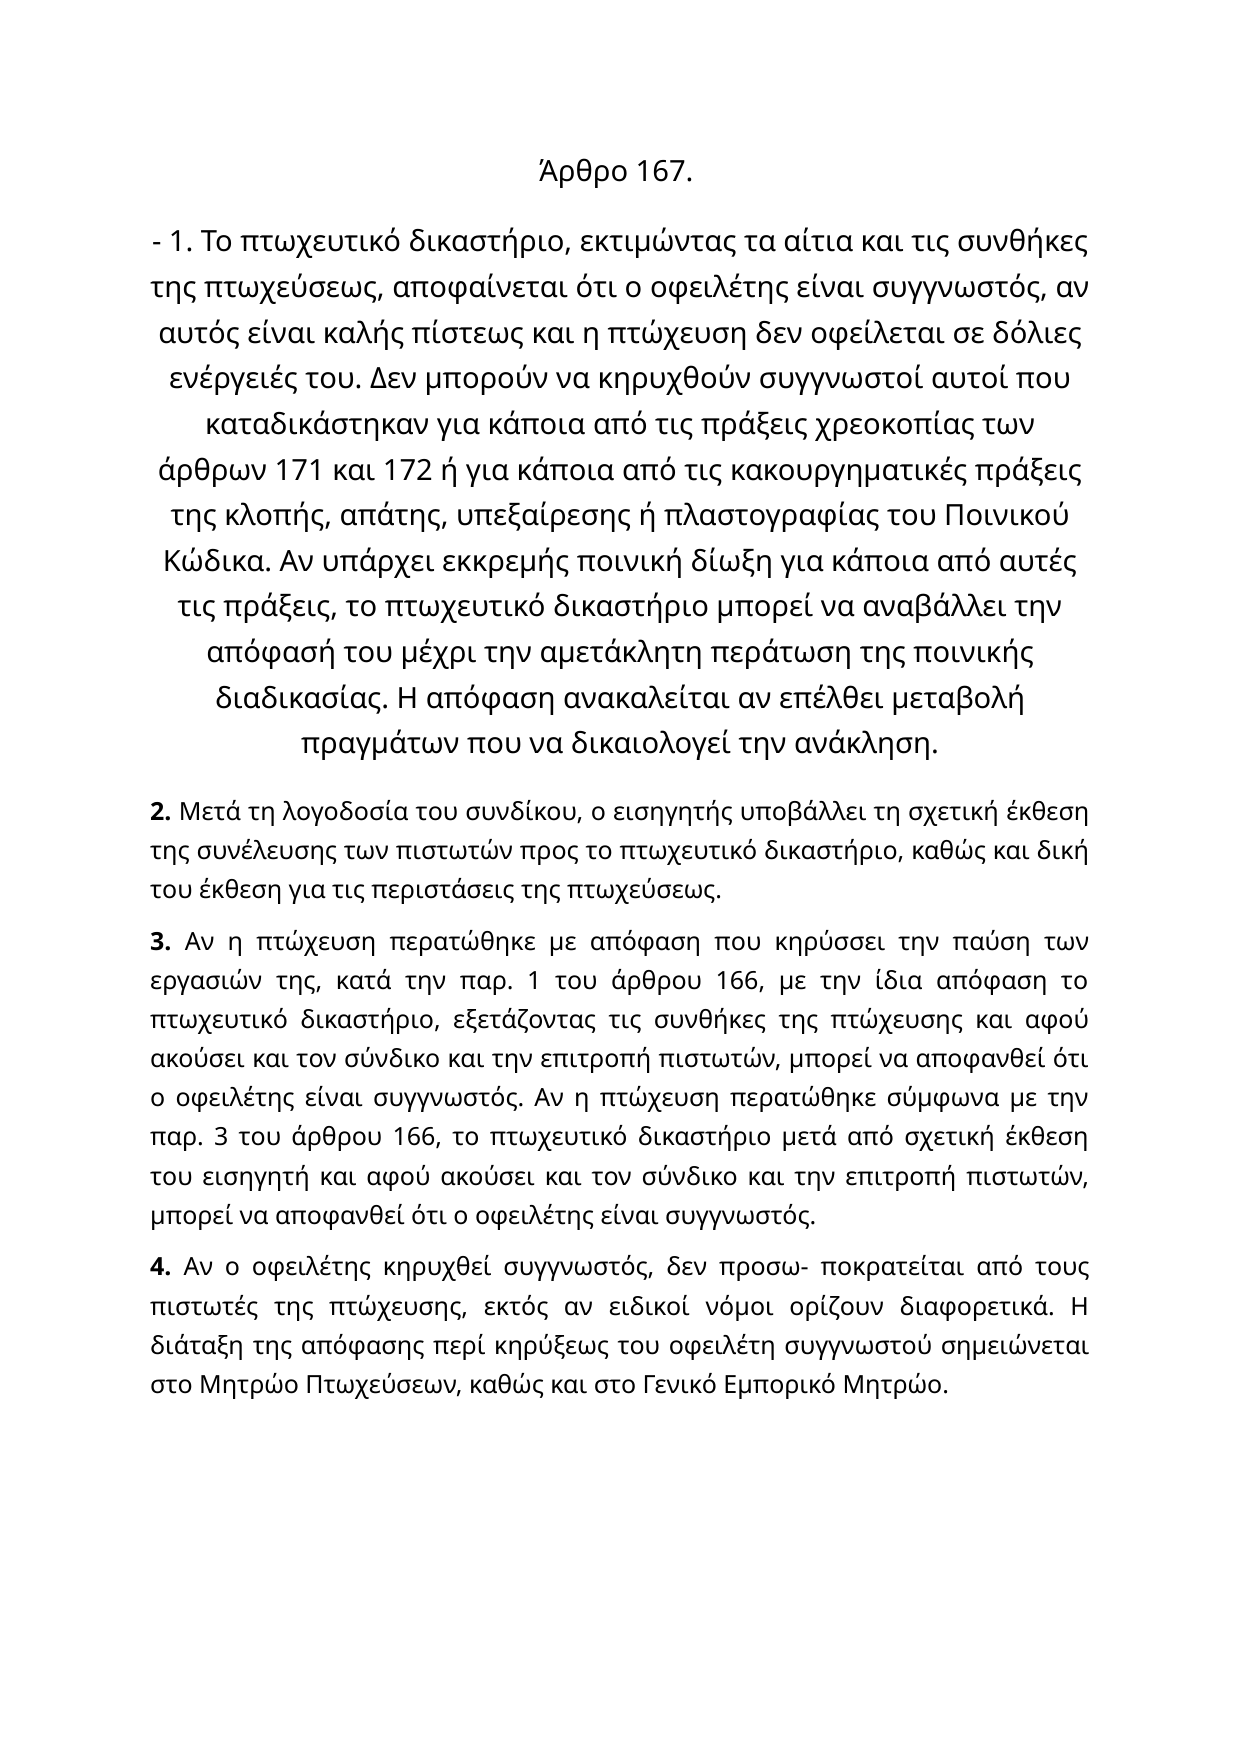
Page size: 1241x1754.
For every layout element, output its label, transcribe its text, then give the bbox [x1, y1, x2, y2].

text 4. Αν ο οφειλέτης κηρυχθεί συγγνωστός, δεν προσω- ποκρατείται από τους πιστωτές της πτώχευσης, εκτός αν ειδικοί νόμοι ορίζουν διαφορετικά. Η διάταξη της απόφασης περί κηρύξεως του οφειλέτη συγγνωστού σημειώνεται στο Μητρώο Πτωχεύσεων, καθώς και στο Γενικό Εμπορικό Μητρώο. [150, 1249, 1090, 1401]
text 3. Αν η πτώχευση περατώθηκε με απόφαση που κηρύσσει την παύση των εργασιών της, κατά την παρ. 1 του άρθρου 166, με την ίδια απόφαση το πτωχευτικό δικαστήριο, εξετάζοντας τις συνθήκες της πτώχευσης και αφού ακούσει και τον σύνδικο και την επιτροπή πιστωτών, μπορεί να αποφανθεί ότι ο οφειλέτης είναι συγγνωστός. Αν η πτώχευση περατώθηκε σύμφωνα με την παρ. 3 του άρθρου 166, το πτωχευτικό δικαστήριο μετά από σχετική έκθεση του εισηγητή και αφού ακούσει και τον σύνδικο και την επιτροπή πιστωτών, μπορεί να αποφανθεί ότι ο οφειλέτης είναι συγγνωστός. [150, 923, 1090, 1231]
subtitle - 1. Το πτωχευτικό δικαστήριο, εκτιμώντας τα αίτια και τις συνθήκες της πτωχεύσεως, αποφαίνεται ότι ο οφειλέτης είναι συγγνωστός, αν αυτός είναι καλής πίστεως και η πτώχευση δεν οφείλεται σε δόλιες ενέργειές του. Δεν μπορούν να κηρυχθούν συγγνωστοί αυτοί που καταδικάστηκαν για κάποια από τις πράξεις χρεοκοπίας των άρθρων 171 και 172 ή για κάποια από τις κακουργηματικές πράξεις της κλοπής, απάτης, υπεξαίρεσης ή πλαστογραφίας του Ποινικού Κώδικα. Αν υπάρχει εκκρεμής ποινική δίωξη για κάποια από αυτές τις πράξεις, το πτωχευτικό δικαστήριο μπορεί να αναβάλλει την απόφασή του μέχρι την αμετάκλητη περάτωση της ποινικής διαδικασίας. Η απόφαση ανακαλείται αν επέλθει μεταβολή πραγμάτων που να δικαιολογεί την ανάκληση. [150, 221, 1090, 762]
subtitle Άρθρο 167. [150, 150, 1090, 190]
text 2. Μετά τη λογοδοσία του συνδίκου, ο εισηγητής υποβάλλει τη σχετική έκθεση της συνέλευσης των πιστωτών προς το πτωχευτικό δικαστήριο, καθώς και δική του έκθεση για τις περιστάσεις της πτωχεύσεως. [150, 793, 1090, 906]
